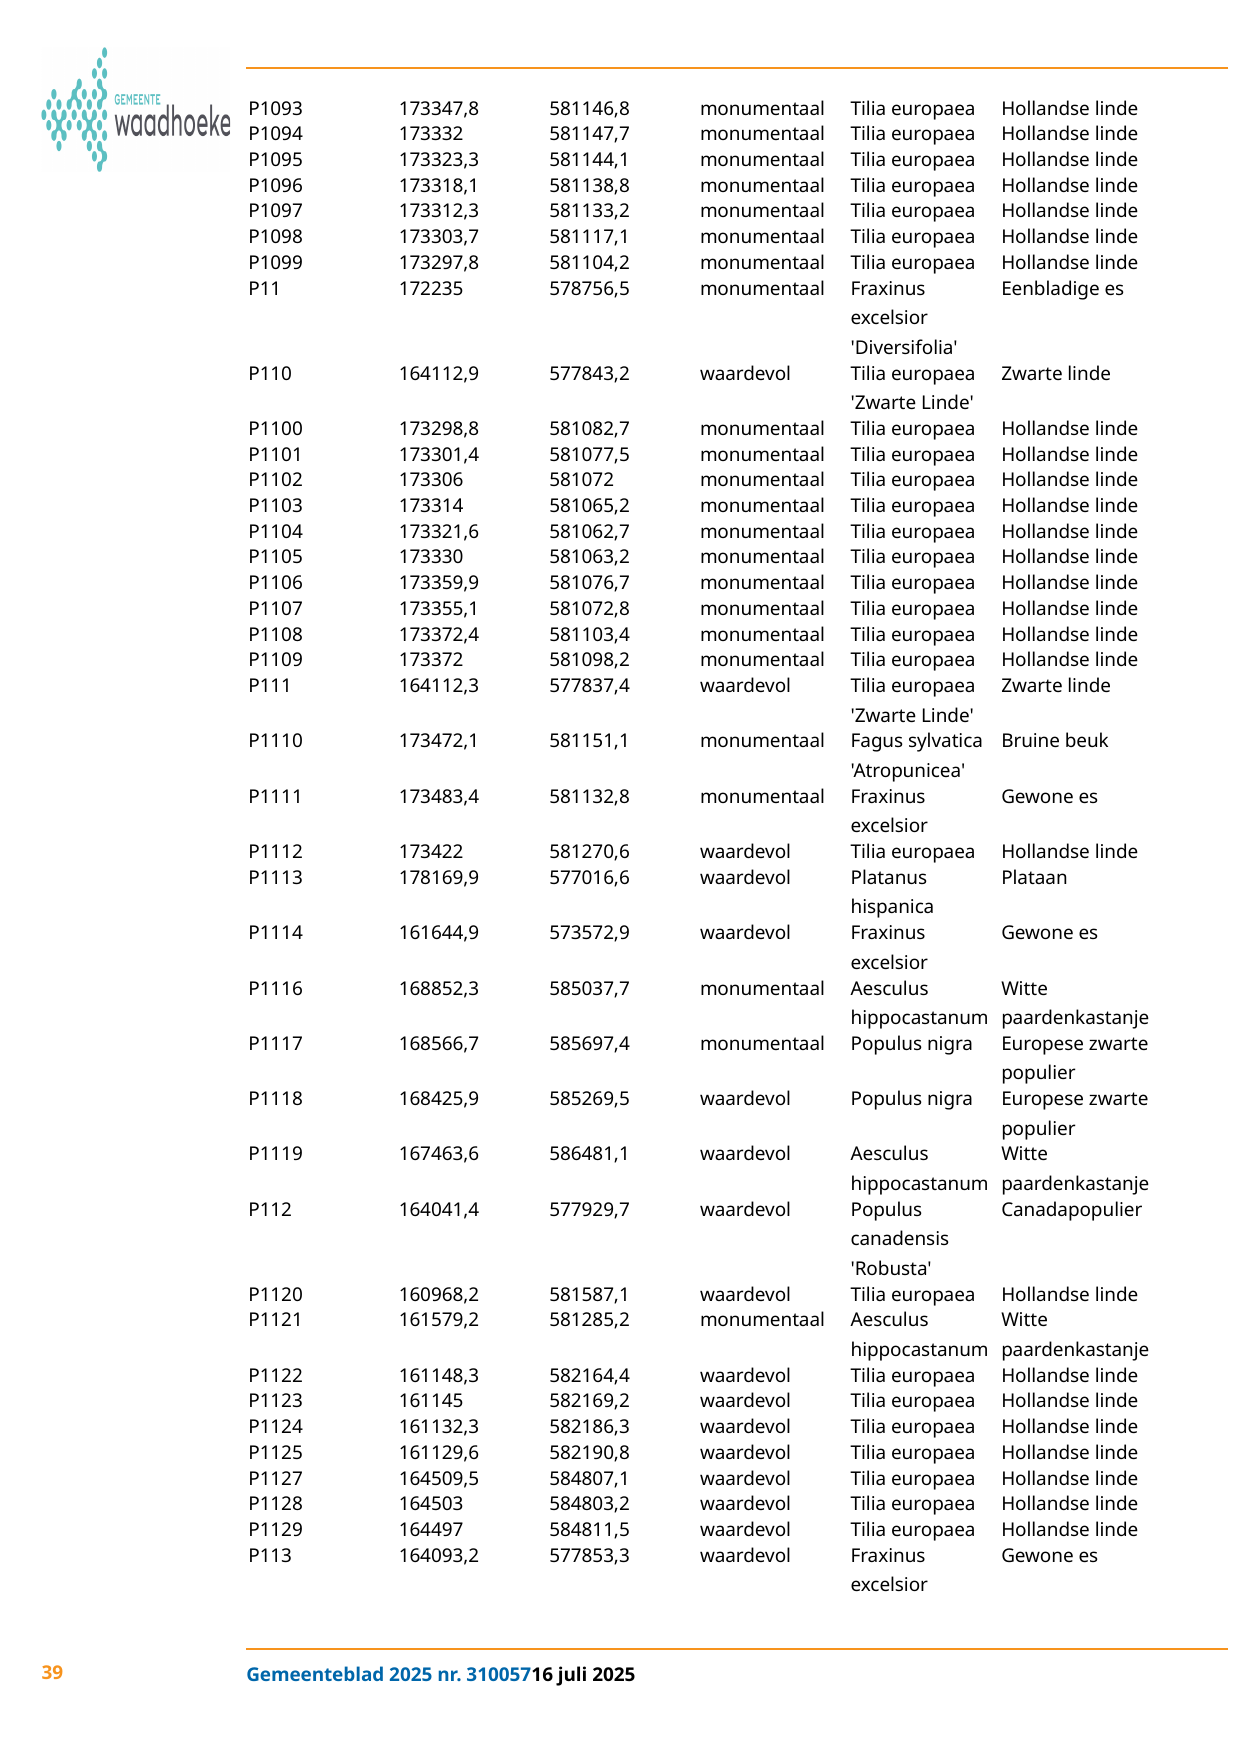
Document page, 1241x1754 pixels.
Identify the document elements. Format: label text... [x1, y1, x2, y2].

table_cell Tilia europaea [850, 121, 1001, 146]
table_cell 573572,9 [549, 919, 700, 975]
table_cell Hollandse linde [1001, 224, 1152, 249]
table_cell P1127 [248, 1465, 398, 1491]
table_cell P1107 [248, 595, 398, 621]
table_cell Hollandse linde [1001, 1413, 1152, 1439]
table_cell Tilia europaea [850, 1516, 1001, 1542]
table_cell Tilia europaea [850, 1281, 1001, 1307]
table_cell monumentaal [700, 224, 850, 249]
table_cell 581146,8 [549, 95, 700, 121]
table_cell Populus nigra [850, 1085, 1001, 1141]
table_cell 161145 [399, 1388, 549, 1413]
table_cell Tilia europaea [850, 198, 1001, 223]
table_cell monumentaal [700, 1030, 850, 1085]
table_cell Hollandse linde [1001, 1516, 1152, 1542]
table_cell P1108 [248, 621, 398, 647]
table_cell P1102 [248, 467, 398, 492]
table_cell P11 [248, 275, 398, 360]
table_cell 577016,6 [549, 864, 700, 919]
table_cell Witte paardenkastanje [1001, 975, 1152, 1030]
table_cell monumentaal [700, 783, 850, 838]
table_cell monumentaal [700, 172, 850, 198]
table_cell 164509,5 [399, 1465, 549, 1491]
table_cell P1097 [248, 198, 398, 223]
table_cell waardevol [700, 1516, 850, 1542]
table_cell 586481,1 [549, 1141, 700, 1196]
table_cell 173298,8 [399, 415, 549, 441]
table_cell 585037,7 [549, 975, 700, 1030]
table_cell Tilia europaea [850, 441, 1001, 467]
table_cell P1100 [248, 415, 398, 441]
table_cell Tilia europaea 'Zwarte Linde' [850, 360, 1001, 415]
table_cell Tilia europaea [850, 467, 1001, 492]
table_cell 584811,5 [549, 1516, 700, 1542]
table_cell 582190,8 [549, 1439, 700, 1465]
table_cell Tilia europaea 'Zwarte Linde' [850, 673, 1001, 728]
table_cell monumentaal [700, 95, 850, 121]
table_cell 178169,9 [399, 864, 549, 919]
table_cell P1095 [248, 146, 398, 172]
table_cell Witte paardenkastanje [1001, 1307, 1152, 1362]
table_cell 581098,2 [549, 647, 700, 672]
table_cell 173332 [399, 121, 549, 146]
table_cell Hollandse linde [1001, 198, 1152, 223]
table_cell 173306 [399, 467, 549, 492]
table_cell Eenbladige es [1001, 275, 1152, 360]
table_cell waardevol [700, 1362, 850, 1388]
table_cell 173472,1 [399, 728, 549, 783]
table_cell 577929,7 [549, 1196, 700, 1281]
table_cell Tilia europaea [850, 95, 1001, 121]
table_cell 581082,7 [549, 415, 700, 441]
table_cell Tilia europaea [850, 224, 1001, 249]
table_cell 581062,7 [549, 518, 700, 544]
table_cell P1103 [248, 492, 398, 518]
table_cell Aesculus hippocastanum [850, 1141, 1001, 1196]
table_cell monumentaal [700, 544, 850, 569]
table_cell Tilia europaea [850, 1491, 1001, 1516]
table_cell 581133,2 [549, 198, 700, 223]
table_cell P111 [248, 673, 398, 728]
table_cell monumentaal [700, 121, 850, 146]
table_cell monumentaal [700, 492, 850, 518]
table_cell Fagus sylvatica 'Atropunicea' [850, 728, 1001, 783]
table_cell P1110 [248, 728, 398, 783]
table_cell P1098 [248, 224, 398, 249]
table_cell monumentaal [700, 647, 850, 672]
table_cell Hollandse linde [1001, 1388, 1152, 1413]
table_cell Hollandse linde [1001, 544, 1152, 569]
table_cell P1116 [248, 975, 398, 1030]
table_cell 581104,2 [549, 249, 700, 275]
table_cell 581285,2 [549, 1307, 700, 1362]
table_cell 581270,6 [549, 838, 700, 864]
table_cell 577853,3 [549, 1542, 700, 1597]
table_cell Tilia europaea [850, 647, 1001, 672]
table_cell Hollandse linde [1001, 621, 1152, 647]
table_cell 581065,2 [549, 492, 700, 518]
table_cell monumentaal [700, 621, 850, 647]
table_cell P1094 [248, 121, 398, 146]
table_cell Tilia europaea [850, 570, 1001, 595]
table_cell Tilia europaea [850, 621, 1001, 647]
table_cell monumentaal [700, 570, 850, 595]
table_cell monumentaal [700, 467, 850, 492]
table_cell 581147,7 [549, 121, 700, 146]
table_cell Hollandse linde [1001, 441, 1152, 467]
table_cell 581151,1 [549, 728, 700, 783]
table_cell waardevol [700, 1542, 850, 1597]
table_cell 578756,5 [549, 275, 700, 360]
table_cell waardevol [700, 919, 850, 975]
table_cell waardevol [700, 360, 850, 415]
table_cell 173372 [399, 647, 549, 672]
table_cell monumentaal [700, 1307, 850, 1362]
table_cell Tilia europaea [850, 172, 1001, 198]
table_cell 581132,8 [549, 783, 700, 838]
table_cell Hollandse linde [1001, 1439, 1152, 1465]
table_cell Tilia europaea [850, 1362, 1001, 1388]
table_cell Hollandse linde [1001, 146, 1152, 172]
table_cell waardevol [700, 1388, 850, 1413]
table_cell Tilia europaea [850, 1413, 1001, 1439]
table_cell Hollandse linde [1001, 647, 1152, 672]
table_cell 584807,1 [549, 1465, 700, 1491]
table_cell 164112,9 [399, 360, 549, 415]
table_cell Aesculus hippocastanum [850, 975, 1001, 1030]
table_cell 168852,3 [399, 975, 549, 1030]
table_cell 161148,3 [399, 1362, 549, 1388]
table_cell Tilia europaea [850, 544, 1001, 569]
table_cell P1104 [248, 518, 398, 544]
table_cell P1121 [248, 1307, 398, 1362]
table_cell waardevol [700, 1085, 850, 1141]
table_cell 581103,4 [549, 621, 700, 647]
table_cell P1109 [248, 647, 398, 672]
table_cell 173359,9 [399, 570, 549, 595]
picture [41, 47, 231, 172]
table_cell Gewone es [1001, 1542, 1152, 1597]
table_cell waardevol [700, 838, 850, 864]
table_cell 582164,4 [549, 1362, 700, 1388]
table_cell 161644,9 [399, 919, 549, 975]
table_cell Tilia europaea [850, 146, 1001, 172]
table_cell Tilia europaea [850, 838, 1001, 864]
table_cell P1125 [248, 1439, 398, 1465]
table_cell monumentaal [700, 146, 850, 172]
table_cell 173318,1 [399, 172, 549, 198]
table_cell Hollandse linde [1001, 595, 1152, 621]
table_cell Witte paardenkastanje [1001, 1141, 1152, 1196]
table_cell monumentaal [700, 728, 850, 783]
table_cell Hollandse linde [1001, 1362, 1152, 1388]
table_cell P113 [248, 1542, 398, 1597]
table_cell Hollandse linde [1001, 838, 1152, 864]
table_cell Gewone es [1001, 919, 1152, 975]
table_cell 581072 [549, 467, 700, 492]
table_cell P1119 [248, 1141, 398, 1196]
table_cell Plataan [1001, 864, 1152, 919]
table_cell P1112 [248, 838, 398, 864]
table_cell 581072,8 [549, 595, 700, 621]
table_cell Hollandse linde [1001, 415, 1152, 441]
table_cell P1106 [248, 570, 398, 595]
table_cell Hollandse linde [1001, 518, 1152, 544]
table_cell waardevol [700, 1439, 850, 1465]
table_cell Zwarte linde [1001, 673, 1152, 728]
table_cell Hollandse linde [1001, 467, 1152, 492]
table_cell Tilia europaea [850, 249, 1001, 275]
table_cell 581144,1 [549, 146, 700, 172]
table_cell Tilia europaea [850, 1439, 1001, 1465]
table_cell Hollandse linde [1001, 172, 1152, 198]
table_cell 173372,4 [399, 621, 549, 647]
table_cell Tilia europaea [850, 415, 1001, 441]
table_cell 173301,4 [399, 441, 549, 467]
table_cell 581587,1 [549, 1281, 700, 1307]
table_cell monumentaal [700, 249, 850, 275]
table_cell P1122 [248, 1362, 398, 1388]
table_cell 161129,6 [399, 1439, 549, 1465]
table_cell 164497 [399, 1516, 549, 1542]
table_cell P1118 [248, 1085, 398, 1141]
table_cell 577843,2 [549, 360, 700, 415]
table_cell P1093 [248, 95, 398, 121]
table_cell Tilia europaea [850, 518, 1001, 544]
table_cell 173303,7 [399, 224, 549, 249]
table_cell 581063,2 [549, 544, 700, 569]
table_cell Hollandse linde [1001, 121, 1152, 146]
table_cell 164041,4 [399, 1196, 549, 1281]
table_cell waardevol [700, 1491, 850, 1516]
table_cell monumentaal [700, 975, 850, 1030]
table_cell 173347,8 [399, 95, 549, 121]
table_cell waardevol [700, 1196, 850, 1281]
table_cell Hollandse linde [1001, 570, 1152, 595]
table_cell 585697,4 [549, 1030, 700, 1085]
table_cell 173323,3 [399, 146, 549, 172]
table_cell Fraxinus excelsior [850, 1542, 1001, 1597]
table_cell P1120 [248, 1281, 398, 1307]
table_cell waardevol [700, 1281, 850, 1307]
table_cell 167463,6 [399, 1141, 549, 1196]
table_cell 168425,9 [399, 1085, 549, 1141]
table_cell 173483,4 [399, 783, 549, 838]
table_cell P1128 [248, 1491, 398, 1516]
table_cell P1113 [248, 864, 398, 919]
table_cell waardevol [700, 1413, 850, 1439]
table_cell monumentaal [700, 198, 850, 223]
table_cell P1105 [248, 544, 398, 569]
table_cell monumentaal [700, 518, 850, 544]
table_cell waardevol [700, 673, 850, 728]
table_cell P1129 [248, 1516, 398, 1542]
table_cell 581117,1 [549, 224, 700, 249]
table_cell Tilia europaea [850, 1465, 1001, 1491]
table_cell 160968,2 [399, 1281, 549, 1307]
table_cell Populus canadensis 'Robusta' [850, 1196, 1001, 1281]
table_cell Platanus hispanica [850, 864, 1001, 919]
table_cell 173330 [399, 544, 549, 569]
table_cell waardevol [700, 1141, 850, 1196]
table_cell Europese zwarte populier [1001, 1085, 1152, 1141]
table_cell 582169,2 [549, 1388, 700, 1413]
table_cell 581138,8 [549, 172, 700, 198]
table_cell Hollandse linde [1001, 1281, 1152, 1307]
table_cell 172235 [399, 275, 549, 360]
table_cell monumentaal [700, 441, 850, 467]
table_cell P1117 [248, 1030, 398, 1085]
table_cell Canadapopulier [1001, 1196, 1152, 1281]
table_cell Populus nigra [850, 1030, 1001, 1085]
table_cell 173321,6 [399, 518, 549, 544]
table_cell P1114 [248, 919, 398, 975]
table_cell 164112,3 [399, 673, 549, 728]
table_cell P1111 [248, 783, 398, 838]
table_cell 173312,3 [399, 198, 549, 223]
table_cell Hollandse linde [1001, 492, 1152, 518]
table_cell monumentaal [700, 595, 850, 621]
table_cell P1124 [248, 1413, 398, 1439]
table_cell 173422 [399, 838, 549, 864]
table_cell monumentaal [700, 415, 850, 441]
table_cell 585269,5 [549, 1085, 700, 1141]
table_cell 173297,8 [399, 249, 549, 275]
table_cell 168566,7 [399, 1030, 549, 1085]
table_cell Tilia europaea [850, 1388, 1001, 1413]
table_cell Hollandse linde [1001, 1465, 1152, 1491]
table_cell waardevol [700, 864, 850, 919]
table_cell Tilia europaea [850, 492, 1001, 518]
table_cell P112 [248, 1196, 398, 1281]
table_cell 164503 [399, 1491, 549, 1516]
table_cell Hollandse linde [1001, 95, 1152, 121]
table_cell 173355,1 [399, 595, 549, 621]
table_cell 584803,2 [549, 1491, 700, 1516]
table_cell 581077,5 [549, 441, 700, 467]
table_cell Fraxinus excelsior 'Diversifolia' [850, 275, 1001, 360]
table_cell 582186,3 [549, 1413, 700, 1439]
table_cell Zwarte linde [1001, 360, 1152, 415]
table_cell P1099 [248, 249, 398, 275]
table_cell 164093,2 [399, 1542, 549, 1597]
table_cell Gewone es [1001, 783, 1152, 838]
table_cell Hollandse linde [1001, 1491, 1152, 1516]
table_cell P1096 [248, 172, 398, 198]
table_cell Fraxinus excelsior [850, 783, 1001, 838]
table_cell Aesculus hippocastanum [850, 1307, 1001, 1362]
table_cell Fraxinus excelsior [850, 919, 1001, 975]
table_cell Europese zwarte populier [1001, 1030, 1152, 1085]
table_cell 581076,7 [549, 570, 700, 595]
table_cell 161579,2 [399, 1307, 549, 1362]
table_cell P1101 [248, 441, 398, 467]
table_cell Tilia europaea [850, 595, 1001, 621]
table_cell P110 [248, 360, 398, 415]
table_cell 173314 [399, 492, 549, 518]
table_cell 161132,3 [399, 1413, 549, 1439]
table_cell 577837,4 [549, 673, 700, 728]
table_cell Bruine beuk [1001, 728, 1152, 783]
table_cell waardevol [700, 1465, 850, 1491]
table_cell Hollandse linde [1001, 249, 1152, 275]
table_cell monumentaal [700, 275, 850, 360]
table_cell P1123 [248, 1388, 398, 1413]
